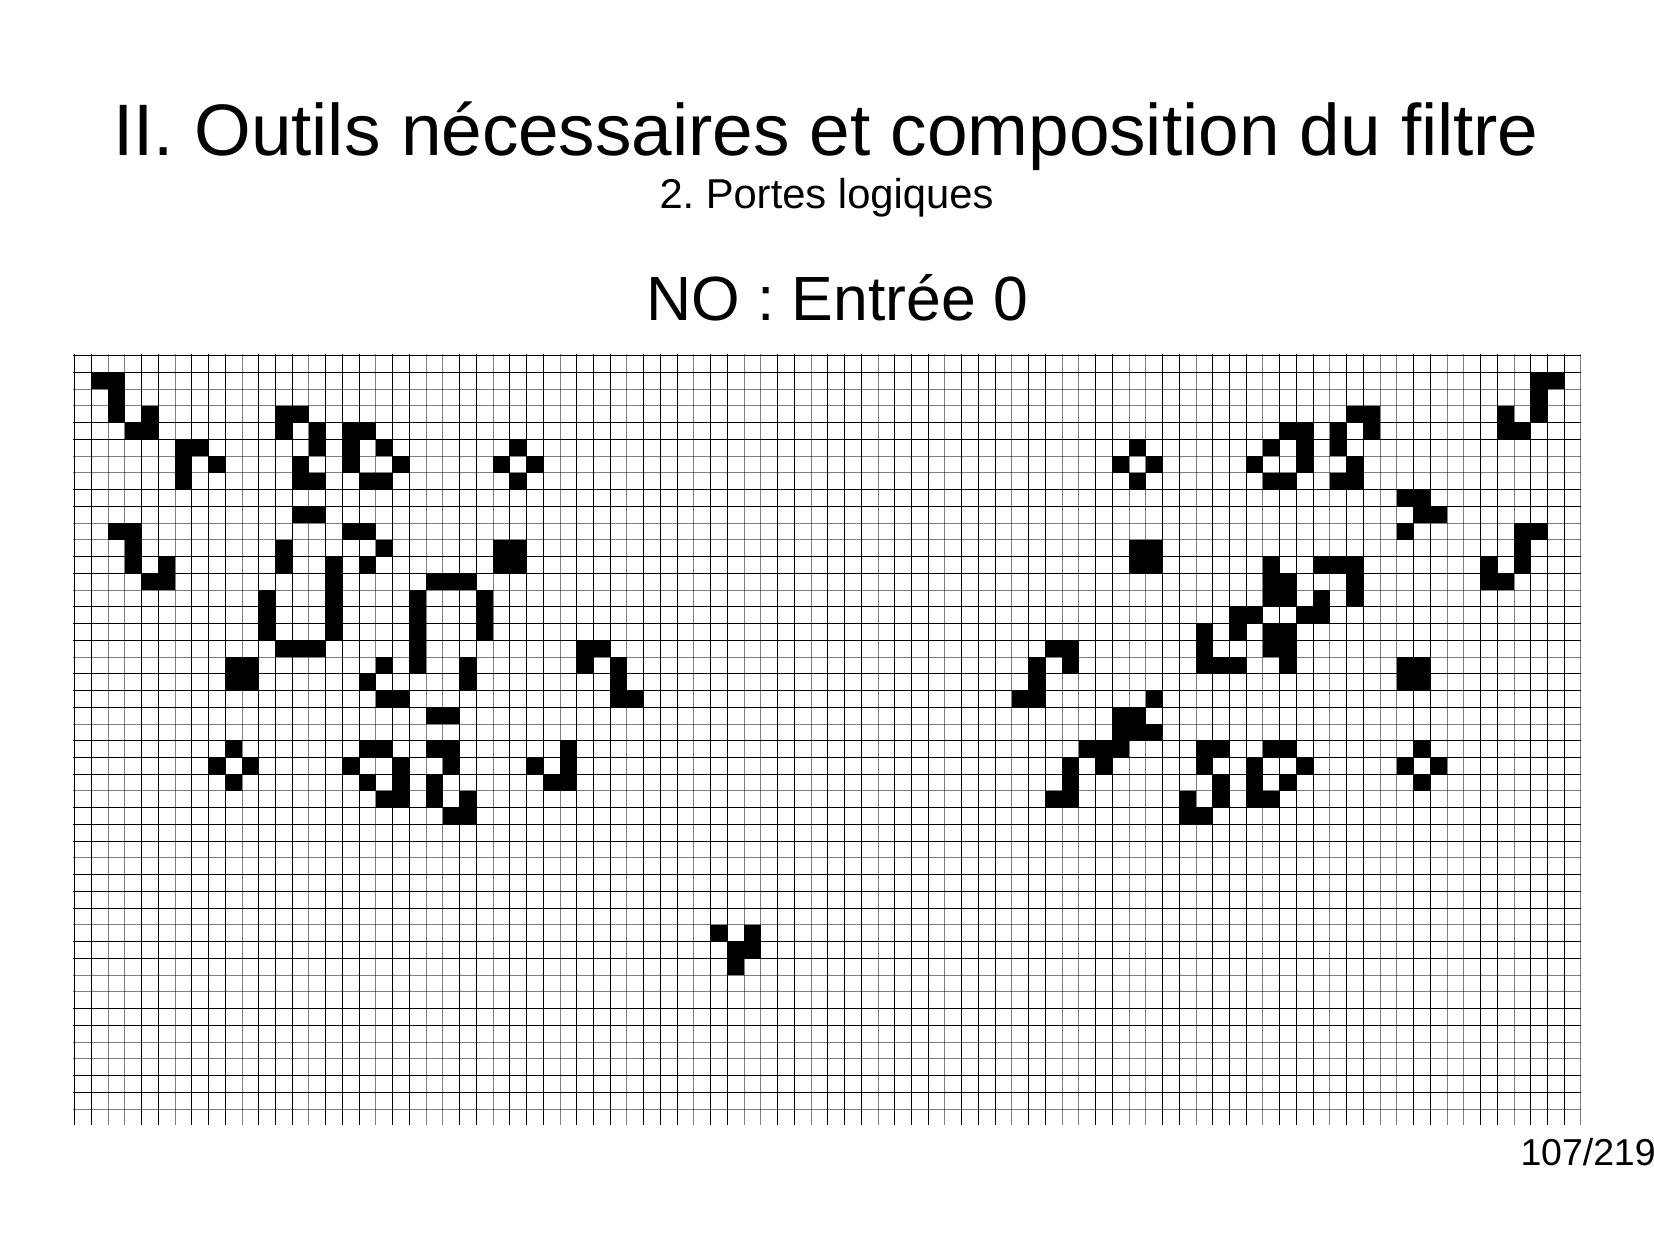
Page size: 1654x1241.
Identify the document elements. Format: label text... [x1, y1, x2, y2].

text_box NO : Entrée 0 [631, 256, 1044, 342]
picture [73, 354, 1581, 1125]
title II. Outils nécessaires et composition du filtre 2. Portes logiques [82, 49, 1571, 257]
text_box <number>/219 [1505, 1124, 1654, 1182]
